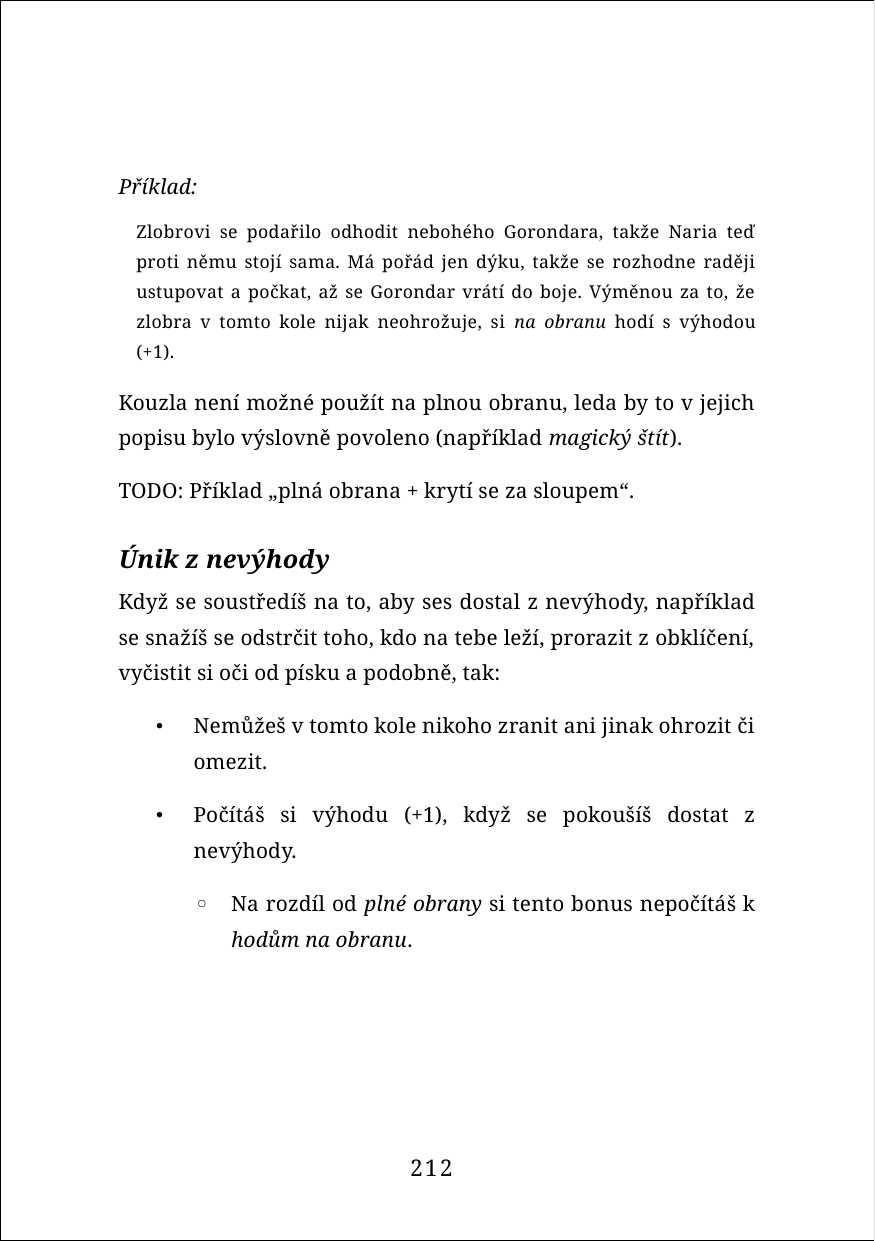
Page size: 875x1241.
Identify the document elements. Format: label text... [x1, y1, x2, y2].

subtitle Únik z nevýhody [118, 542, 756, 576]
text Zlobrovi se podařilo odhodit nebohého Gorondara, takže Naria teď proti němu stojí sama. Má pořád jen dýku, takže se rozhodne raději ustupovat a počkat, až se Gorondar vrátí do boje. Výměnou za to, že zlobra v tomto kole nijak neohrožuje, si na obranu hodí s výhodou (+1). [136, 219, 756, 364]
text Příklad: [118, 172, 756, 200]
text Kouzla není možné použít na plnou obranu, leda by to v jejich popisu bylo výslovně povoleno (například magický štít). [118, 388, 756, 452]
list Počítáš si výhodu (+1), když se pokoušíš dostat z nevýhody. [156, 800, 756, 864]
list Na rozdíl od plné obrany si tento bonus nepočítáš k hodům na obranu. [193, 889, 756, 953]
text TODO: Příklad „plná obrana + krytí se za sloupem“. [118, 477, 756, 505]
text Když se soustředíš na to, aby ses dostal z nevýhody, například se snažíš se odstrčit toho, kdo na tebe leží, prorazit z obklíčení, vyčistit si oči od písku a podobně, tak: [118, 587, 756, 687]
list Nemůžeš v tomto kole nikoho zranit ani jinak ohrozit či omezit. [156, 712, 756, 776]
